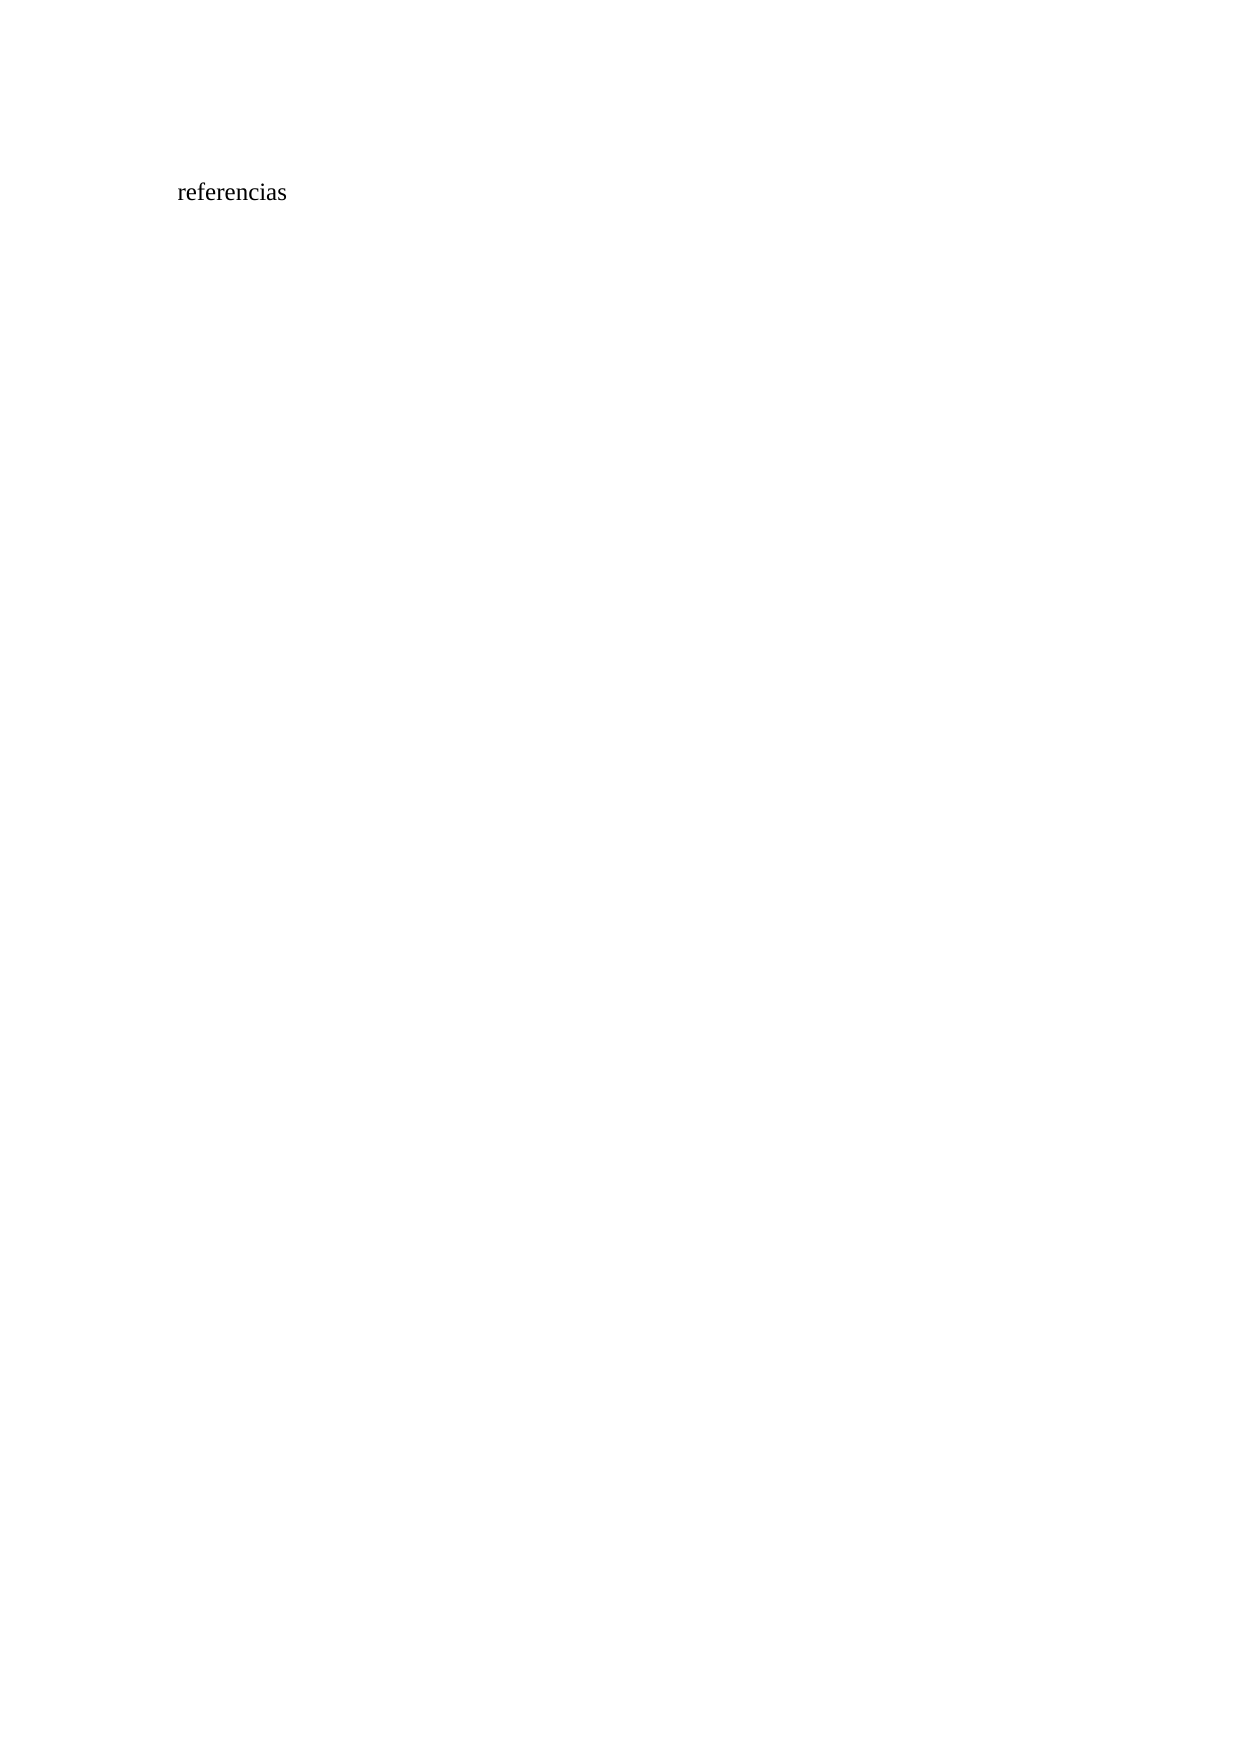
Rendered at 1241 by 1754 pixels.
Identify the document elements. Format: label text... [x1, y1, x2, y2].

text referencias [177, 177, 1122, 206]
